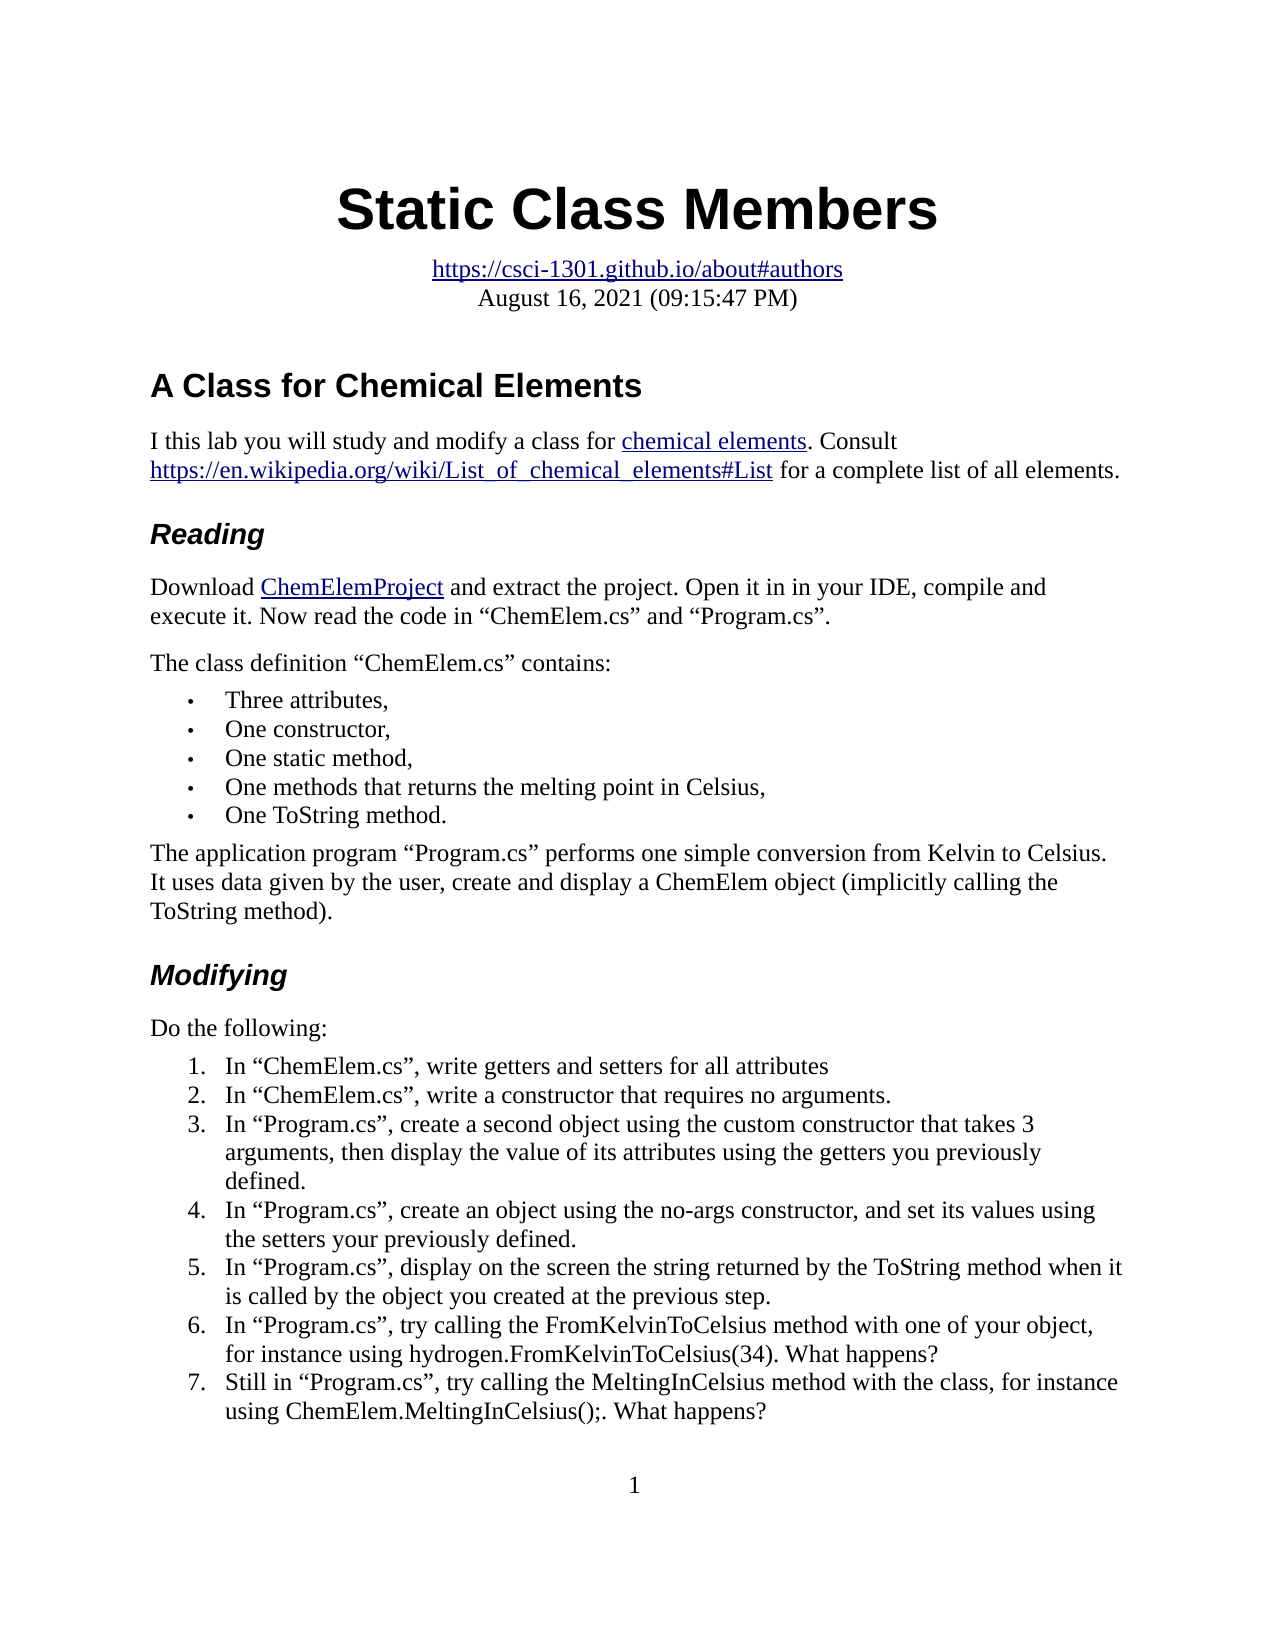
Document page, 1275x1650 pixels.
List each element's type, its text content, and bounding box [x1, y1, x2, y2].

list In “Program.cs”, create a second object using the custom constructor that takes 3 arguments, then display the value of its attributes using the getters you previously defined. [187, 1109, 1125, 1195]
list One ToString method. [187, 801, 1125, 829]
subtitle Reading [150, 517, 1125, 551]
list One constructor, [187, 714, 1125, 743]
text Do the following: [150, 1013, 1125, 1042]
list In “Program.cs”, create an object using the no-args constructor, and set its values using the setters your previously defined. [187, 1195, 1125, 1252]
subtitle Modifying [150, 958, 1125, 992]
list In “ChemElem.cs”, write a constructor that requires no arguments. [187, 1080, 1125, 1109]
list Three attributes, [187, 686, 1125, 714]
list In “ChemElem.cs”, write getters and setters for all attributes [187, 1051, 1125, 1080]
text Download ChemElemProject and extract the project. Open it in in your IDE, compile and execute it. Now read the code in “ChemElem.cs” and “Program.cs”. [150, 572, 1125, 630]
text The application program “Program.cs” performs one simple conversion from Kelvin to Celsius. It uses data given by the user, create and display a ChemElem object (implicitly calling the ToString method). [150, 838, 1125, 924]
list In “Program.cs”, display on the screen the string returned by the ToString method when it is called by the object you created at the previous step. [187, 1252, 1125, 1310]
text August 16, 2021 (09:15:47 PM) [150, 283, 1125, 312]
list One methods that returns the melting point in Celsius, [187, 772, 1125, 801]
text The class definition “ChemElem.cs” contains: [150, 648, 1125, 677]
subtitle A Class for Chemical Elements [150, 366, 1125, 404]
text I this lab you will study and modify a class for chemical elements. Consult https://en.wikipedia.org/wiki/List_of_chemical_elements#List for a complete list of all elements. [150, 426, 1125, 483]
list In “Program.cs”, try calling the FromKelvinToCelsius method with one of your object, for instance using hydrogen.FromKelvinToCelsius(34). What happens? [187, 1310, 1125, 1367]
text https://csci-1301.github.io/about#authors [150, 254, 1125, 283]
list One static method, [187, 743, 1125, 772]
list Still in “Program.cs”, try calling the MeltingInCelsius method with the class, for instance using ChemElem.MeltingInCelsius();. What happens? [187, 1367, 1125, 1425]
title Static Class Members [150, 175, 1125, 242]
